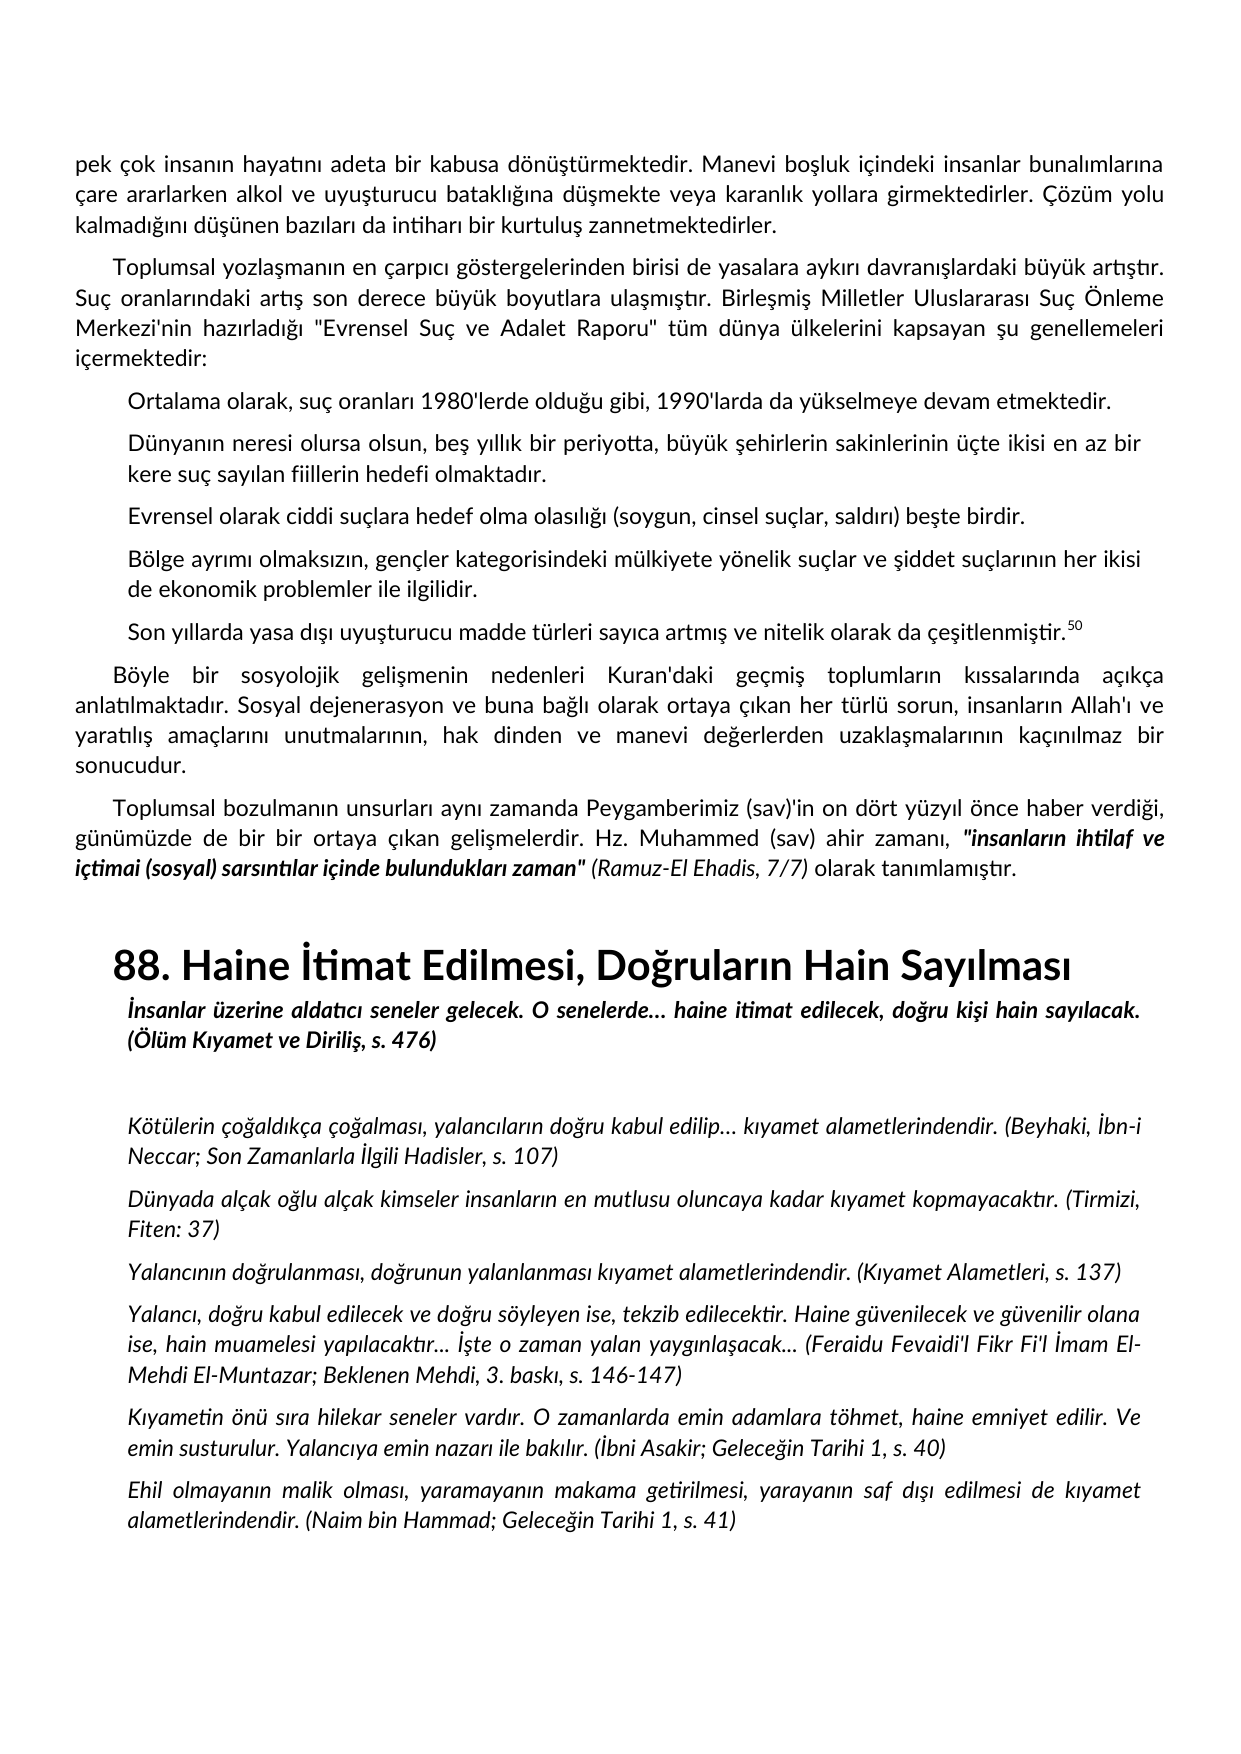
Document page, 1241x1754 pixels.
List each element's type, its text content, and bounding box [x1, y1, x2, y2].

text Dünyada alçak oğlu alçak kimseler insanların en mutlusu oluncaya kadar kıyamet kopmayacaktır. (Tirmizi, Fiten: 37) [127, 1184, 1143, 1242]
text pek çok insanın hayatını adeta bir kabusa dönüştürmektedir. Manevi boşluk içindeki insanlar bunalımlarına çare ararlarken alkol ve uyuşturucu bataklığına düşmekte veya karanlık yollara girmektedirler. Çözüm yolu kalmadığını düşünen bazıları da intiharı bir kurtuluş zannetmektedirler. [75, 150, 1165, 238]
text Dünyanın neresi olursa olsun, beş yıllık bir periyotta, büyük şehirlerin sakinlerinin üçte ikisi en az bir kere suç sayılan fiillerin hedefi olmaktadır. [127, 429, 1143, 487]
text İnsanlar üzerine aldatıcı seneler gelecek. O senelerde… haine itimat edilecek, doğru kişi hain sayılacak. (Ölüm Kıyamet ve Diriliş, s. 476) [127, 996, 1143, 1053]
text Yalancı, doğru kabul edilecek ve doğru söyleyen ise, tekzib edilecektir. Haine güvenilecek ve güvenilir olana ise, hain muamelesi yapılacaktır... İşte o zaman yalan yaygınlaşacak... (Feraidu Fevaidi'l Fikr Fi'l İmam El-Mehdi El-Muntazar; Beklenen Mehdi, 3. baskı, s. 146-147) [127, 1300, 1143, 1388]
text Toplumsal yozlaşmanın en çarpıcı göstergelerinden birisi de yasalara aykırı davranışlardaki büyük artıştır. Suç oranlarındaki artış son derece büyük boyutlara ulaşmıştır. Birleşmiş Milletler Uluslararası Suç Önleme Merkezi'nin hazırladığı "Evrensel Suç ve Adalet Raporu" tüm dünya ülkelerini kapsayan şu genellemeleri içermektedir: [75, 253, 1165, 371]
text Kıyametin önü sıra hilekar seneler vardır. O zamanlarda emin adamlara töhmet, haine emniyet edilir. Ve emin susturulur. Yalancıya emin nazarı ile bakılır. (İbni Asakir; Geleceğin Tarihi 1, s. 40) [127, 1403, 1143, 1461]
text Son yıllarda yasa dışı uyuşturucu madde türleri sayıca artmış ve nitelik olarak da çeşitlenmiştir.50 [127, 618, 1143, 645]
text Ehil olmayanın malik olması, yaramayanın makama getirilmesi, yarayanın saf dışı edilmesi de kıyamet alametlerindendir. (Naim bin Hammad; Geleceğin Tarihi 1, s. 41) [127, 1476, 1143, 1534]
text Toplumsal bozulmanın unsurları aynı zamanda Peygamberimiz (sav)'in on dört yüzyıl önce haber verdiği, günümüzde de bir bir ortaya çıkan gelişmelerdir. Hz. Muhammed (sav) ahir zamanı, "insanların ihtilaf ve içtimai (sosyal) sarsıntılar içinde bulundukları zaman" (Ramuz-El Ehadis, 7/7) olarak tanımlamıştır. [75, 794, 1165, 882]
text Yalancının doğrulanması, doğrunun yalanlanması kıyamet alametlerindendir. (Kıyamet Alametleri, s. 137) [127, 1257, 1143, 1285]
text Kötülerin çoğaldıkça çoğalması, yalancıların doğru kabul edilip… kıyamet alametlerindendir. (Beyhaki, İbn-i Neccar; Son Zamanlarla İlgili Hadisler, s. 107) [127, 1111, 1143, 1169]
text Bölge ayrımı olmaksızın, gençler kategorisindeki mülkiyete yönelik suçlar ve şiddet suçlarının her ikisi de ekonomik problemler ile ilgilidir. [127, 545, 1143, 602]
subtitle 88. Haine İtimat Edilmesi, Doğruların Hain Sayılması [112, 939, 1165, 989]
text Evrensel olarak ciddi suçlara hedef olma olasılığı (soygun, cinsel suçlar, saldırı) beşte birdir. [127, 502, 1143, 529]
text Ortalama olarak, suç oranları 1980'lerde olduğu gibi, 1990'larda da yükselmeye devam etmektedir. [127, 386, 1143, 414]
text Böyle bir sosyolojik gelişmenin nedenleri Kuran'daki geçmiş toplumların kıssalarında açıkça anlatılmaktadır. Sosyal dejenerasyon ve buna bağlı olarak ortaya çıkan her türlü sorun, insanların Allah'ı ve yaratılış amaçlarını unutmalarının, hak dinden ve manevi değerlerden uzaklaşmalarının kaçınılmaz bir sonucudur. [75, 660, 1165, 778]
